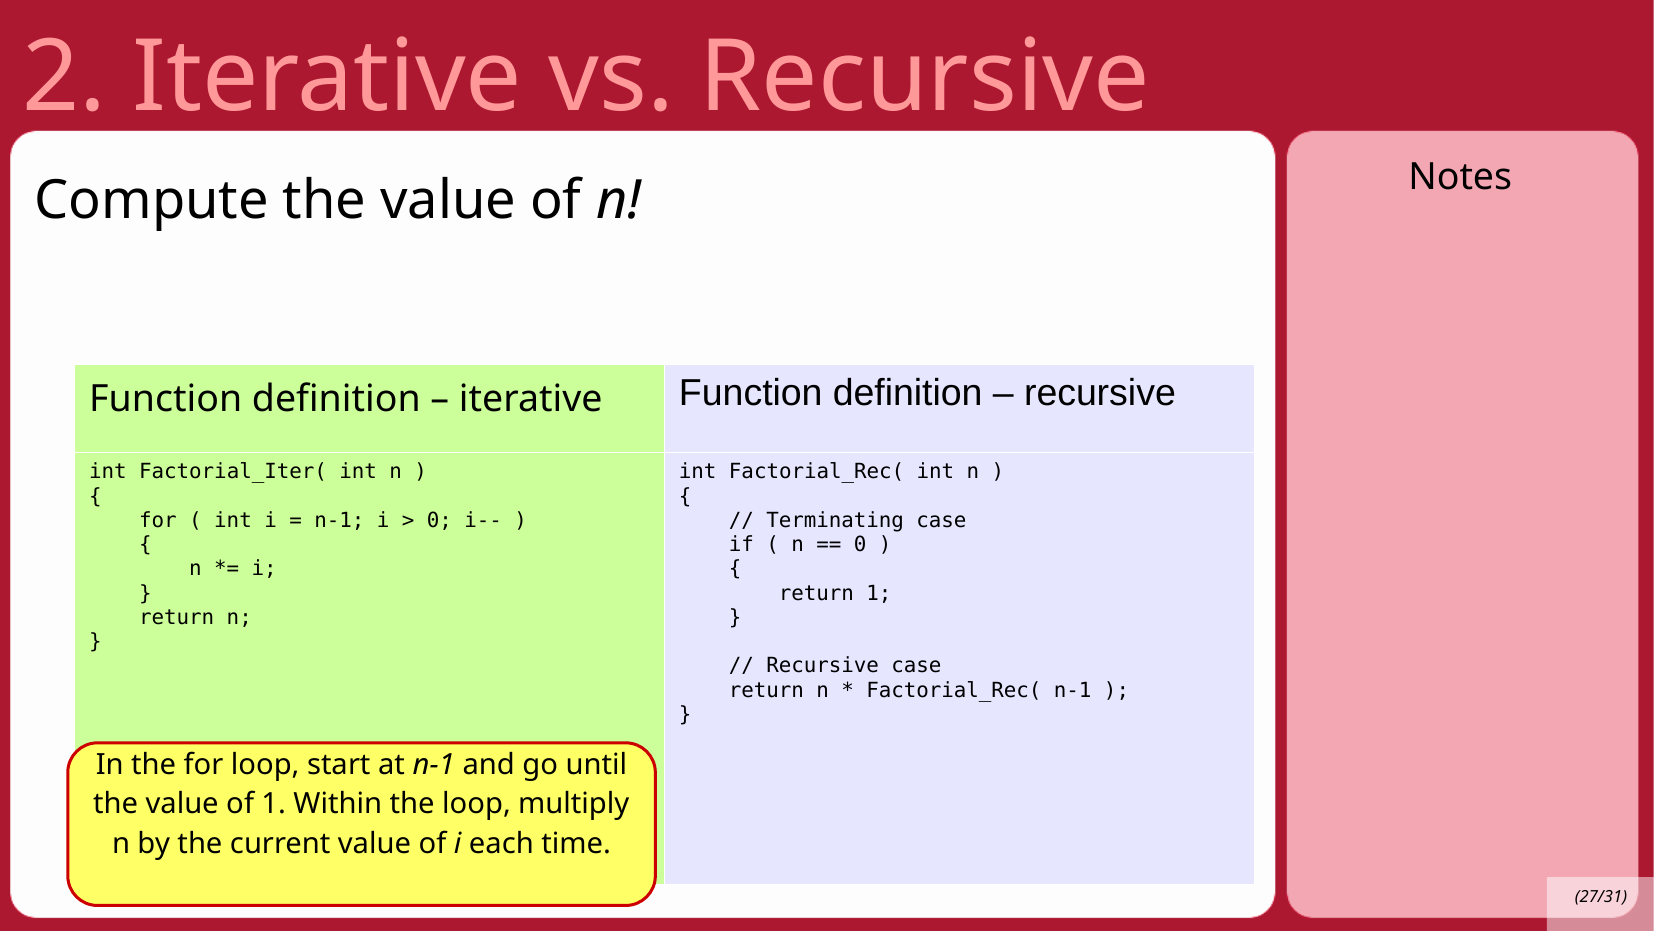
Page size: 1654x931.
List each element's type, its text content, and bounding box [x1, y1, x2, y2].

table_cell int Factorial_Iter( int n ) { for ( int i = n-1; i > 0; i-- ) { n *= i; } return n; } [75, 453, 664, 884]
table_cell int Factorial_Rec( int n ) { // Terminating case if ( n == 0 ) { return 1; } // Recursive case return n * Factorial_Rec( n-1 ); } [665, 453, 1254, 884]
text_box Notes [1290, 141, 1631, 199]
table_header Function definition – iterative [75, 365, 664, 452]
text_box Compute the value of n! [34, 160, 1248, 373]
text_box (<number>/31) [1546, 877, 1654, 931]
text_box In the for loop, start at n-1 and go until the value of 1. Within the loop, multiply n by the current value of i each time. Return n once finished. [67, 742, 656, 906]
title 2. Iterative vs. Recursive [22, 7, 1511, 136]
picture [0, 0, 1654, 931]
table_header Function definition – recursive [665, 365, 1254, 452]
